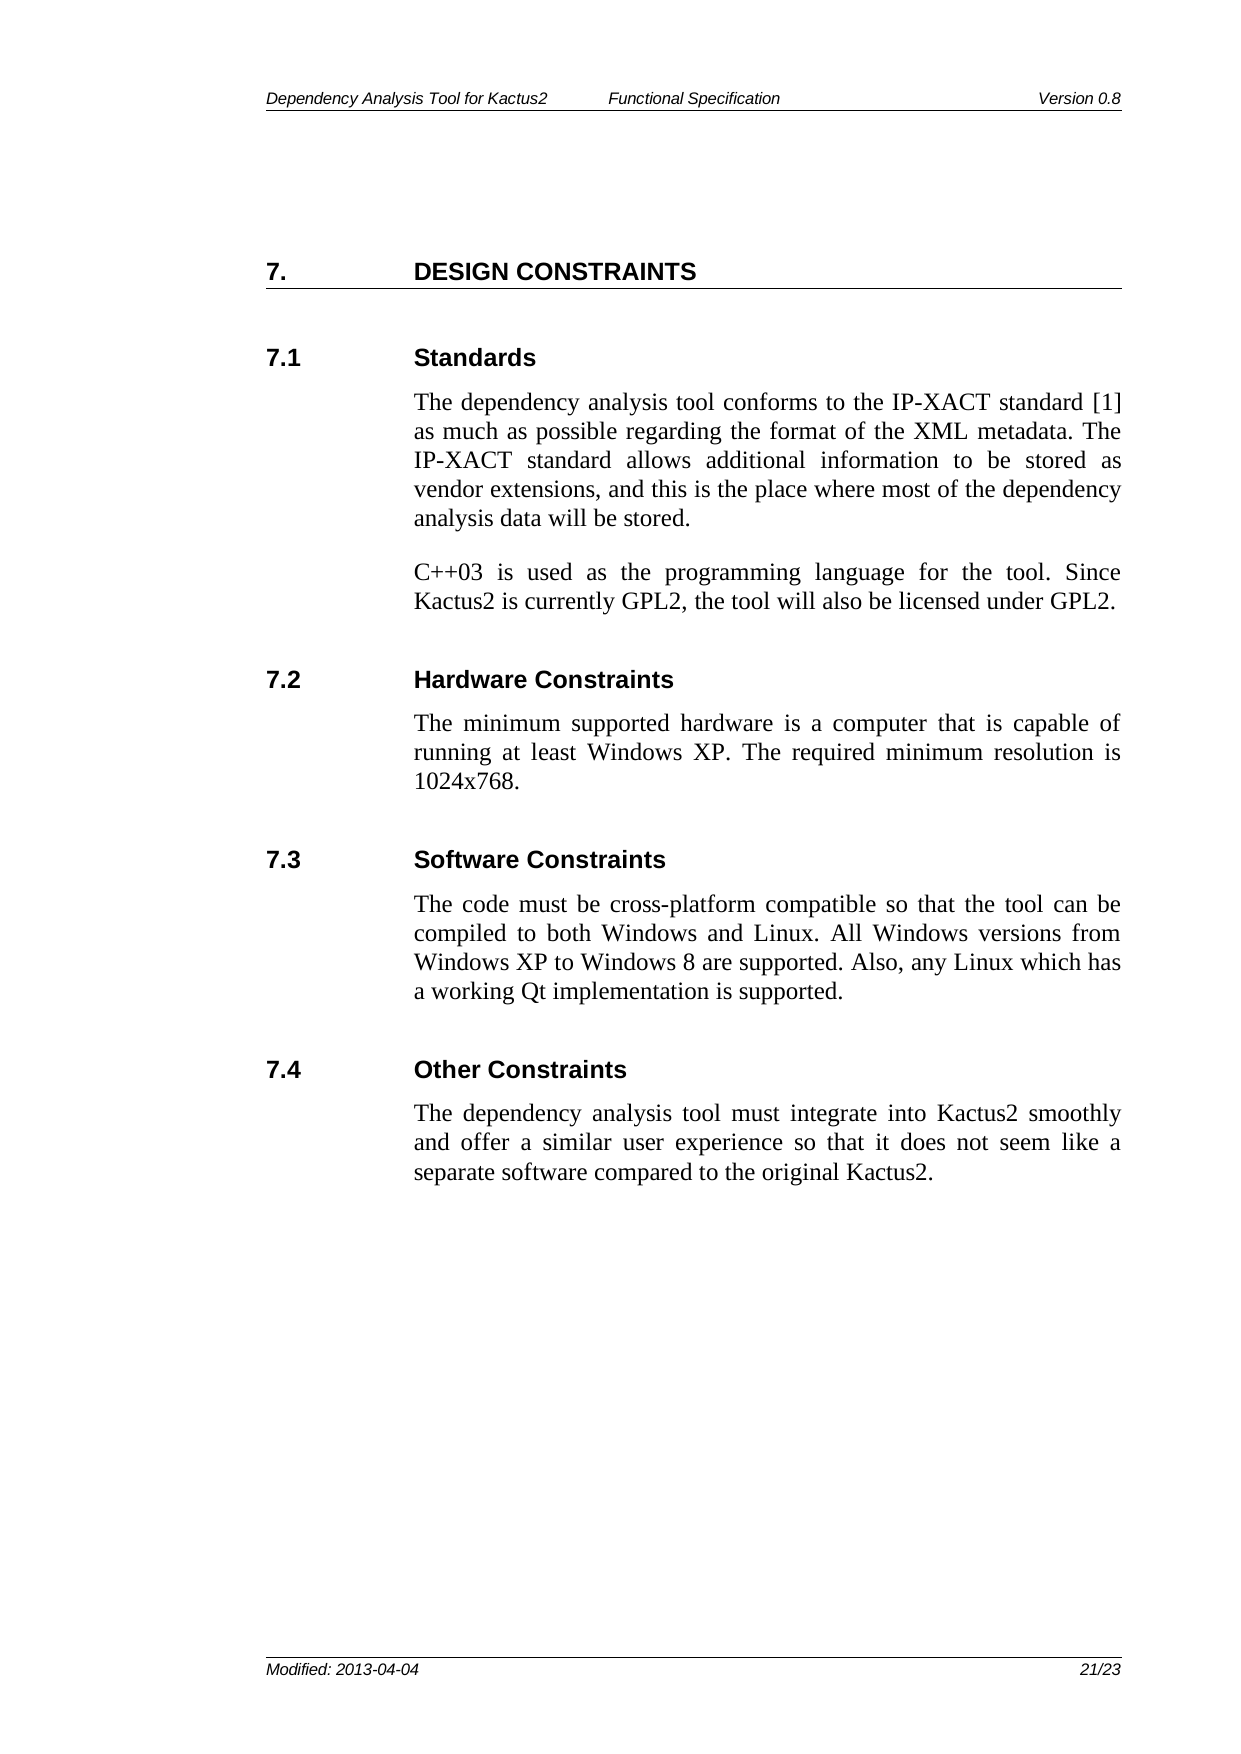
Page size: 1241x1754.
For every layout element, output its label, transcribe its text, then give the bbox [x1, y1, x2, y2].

text The dependency analysis tool must integrate into Kactus2 smoothly and offer a similar user experience so that it does not seem like a separate software compared to the original Kactus2. [413, 1098, 1122, 1185]
subtitle Other Constraints [266, 1055, 1122, 1084]
subtitle Design Constraints [266, 257, 1122, 288]
text The code must be cross-platform compatible so that the tool can be compiled to both Windows and Linux. All Windows versions from Windows XP to Windows 8 are supported. Also, any Linux which has a working Qt implementation is supported. [413, 889, 1122, 1005]
subtitle Software Constraints [266, 845, 1122, 874]
subtitle Hardware Constraints [266, 664, 1122, 694]
text C++03 is used as the programming language for the tool. Since Kactus2 is currently GPL2, the tool will also be licensed under GPL2. [413, 557, 1122, 615]
subtitle Standards [266, 343, 1122, 372]
text The dependency analysis tool conforms to the IP-XACT standard [1] as much as possible regarding the format of the XML metadata. The IP-XACT standard allows additional information to be stored as vendor extensions, and this is the place where most of the dependency analysis data will be stored. [413, 387, 1122, 532]
text The minimum supported hardware is a computer that is capable of running at least Windows XP. The required minimum resolution is 1024x768. [413, 708, 1122, 795]
